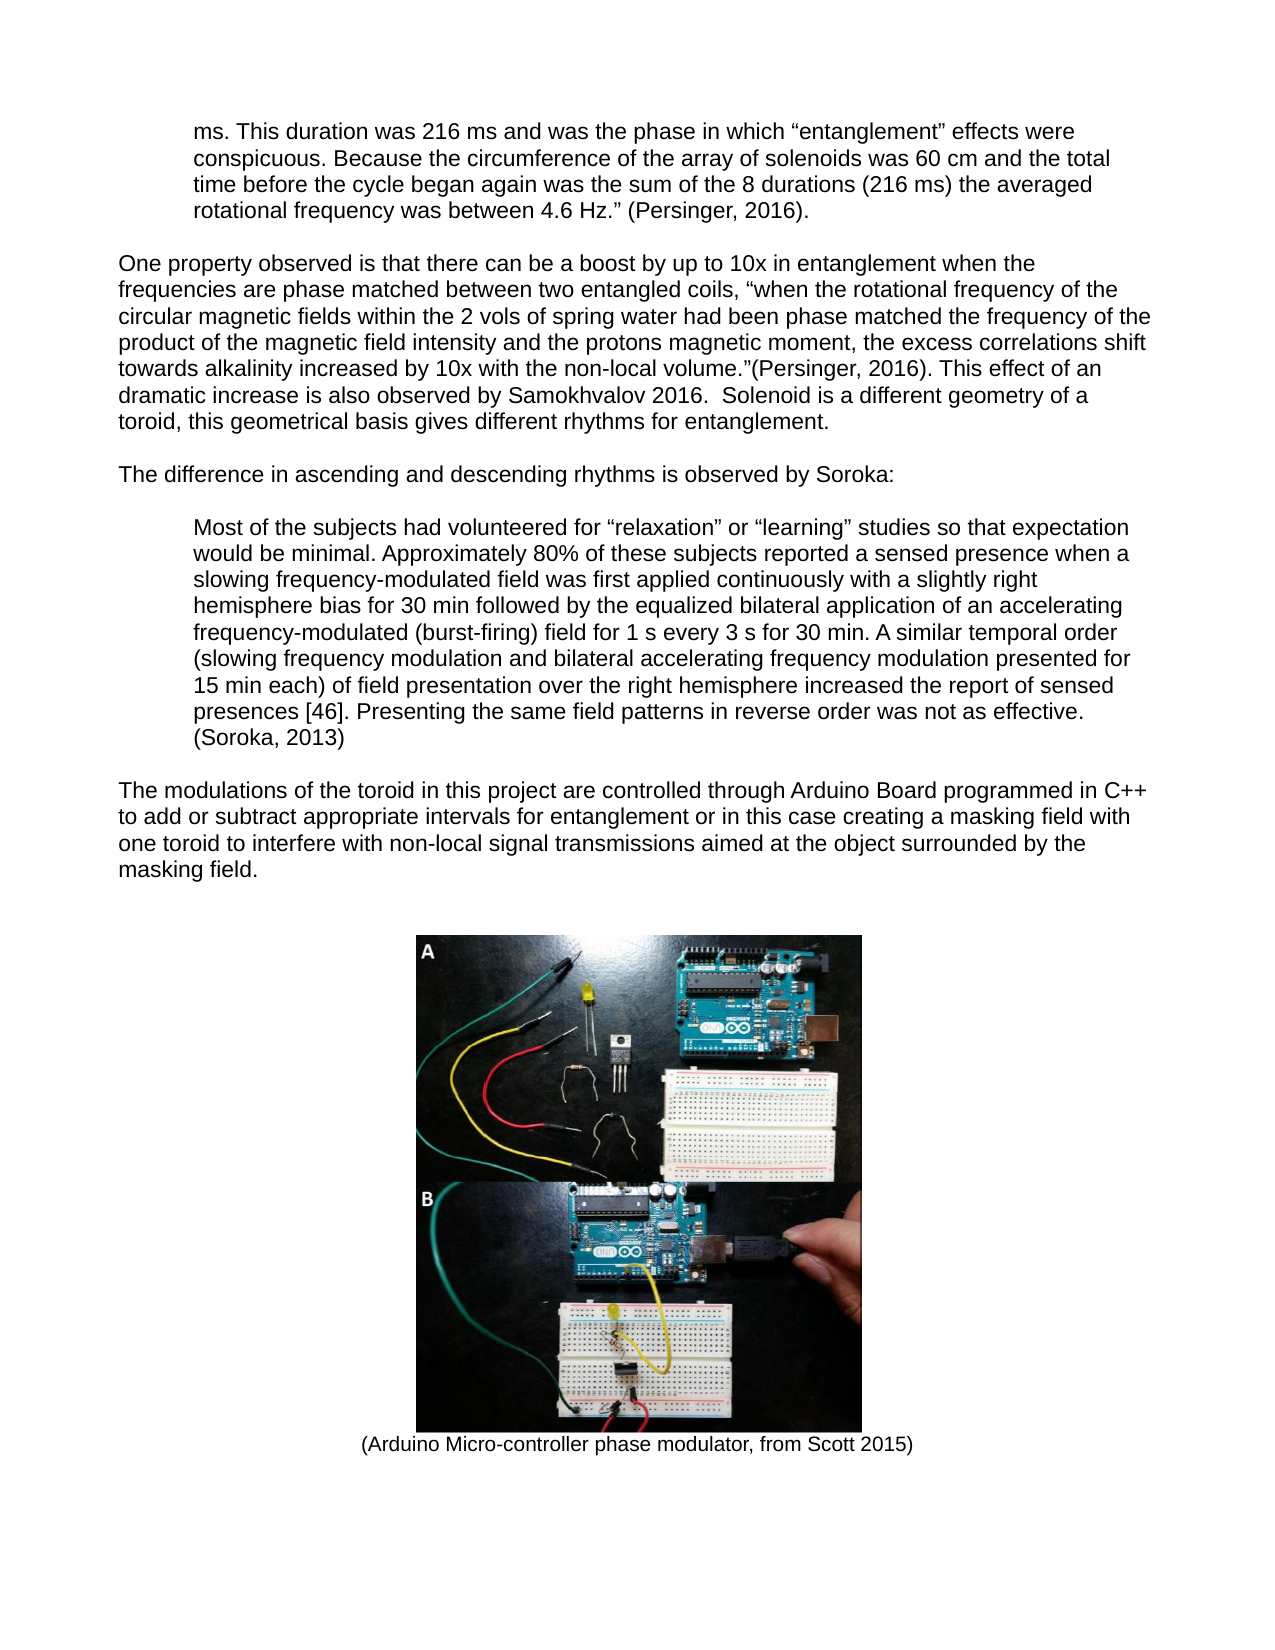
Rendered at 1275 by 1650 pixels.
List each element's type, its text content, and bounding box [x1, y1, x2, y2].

text ms. This duration was 216 ms and was the phase in which “entanglement” effects were conspicuous. Because the circumference of the array of solenoids was 60 cm and the total time before the cycle began again was the sum of the 8 durations (216 ms) the averaged rotational frequency was between 4.6 Hz.” (Persinger, 2016). [193, 118, 1157, 223]
text (Arduino Micro-controller phase modulator, from Scott 2015) [118, 1433, 1157, 1456]
text Most of the subjects had volunteered for “relaxation” or “learning” studies so that expectation would be minimal. Approximately 80% of these subjects reported a sensed presence when a slowing frequency-modulated field was first applied continuously with a slightly right hemisphere bias for 30 min followed by the equalized bilateral application of an accelerating frequency-modulated (burst-firing) field for 1 s every 3 s for 30 min. A similar temporal order (slowing frequency modulation and bilateral accelerating frequency modulation presented for 15 min each) of field presentation over the right hemisphere increased the report of sensed presences [46]. Presenting the same field patterns in reverse order was not as effective. (Soroka, 2013) [193, 513, 1157, 751]
text The difference in ascending and descending rhythms is observed by Soroka: [118, 461, 1157, 487]
picture [411, 935, 864, 1433]
text One property observed is that there can be a boost by up to 10x in entanglement when the frequencies are phase matched between two entangled coils, “when the rotational frequency of the circular magnetic fields within the 2 vols of spring water had been phase matched the frequency of the product of the magnetic field intensity and the protons magnetic moment, the excess correlations shift towards alkalinity increased by 10x with the non-local volume.”(Persinger, 2016). This effect of an dramatic increase is also observed by Samokhvalov 2016. Solenoid is a different geometry of a toroid, this geometrical basis gives different rhythms for entanglement. [118, 250, 1157, 434]
text The modulations of the toroid in this project are controlled through Arduino Board programmed in C++ to add or subtract appropriate intervals for entanglement or in this case creating a masking field with one toroid to interfere with non-local signal transmissions aimed at the object surrounded by the masking field. [118, 777, 1157, 882]
